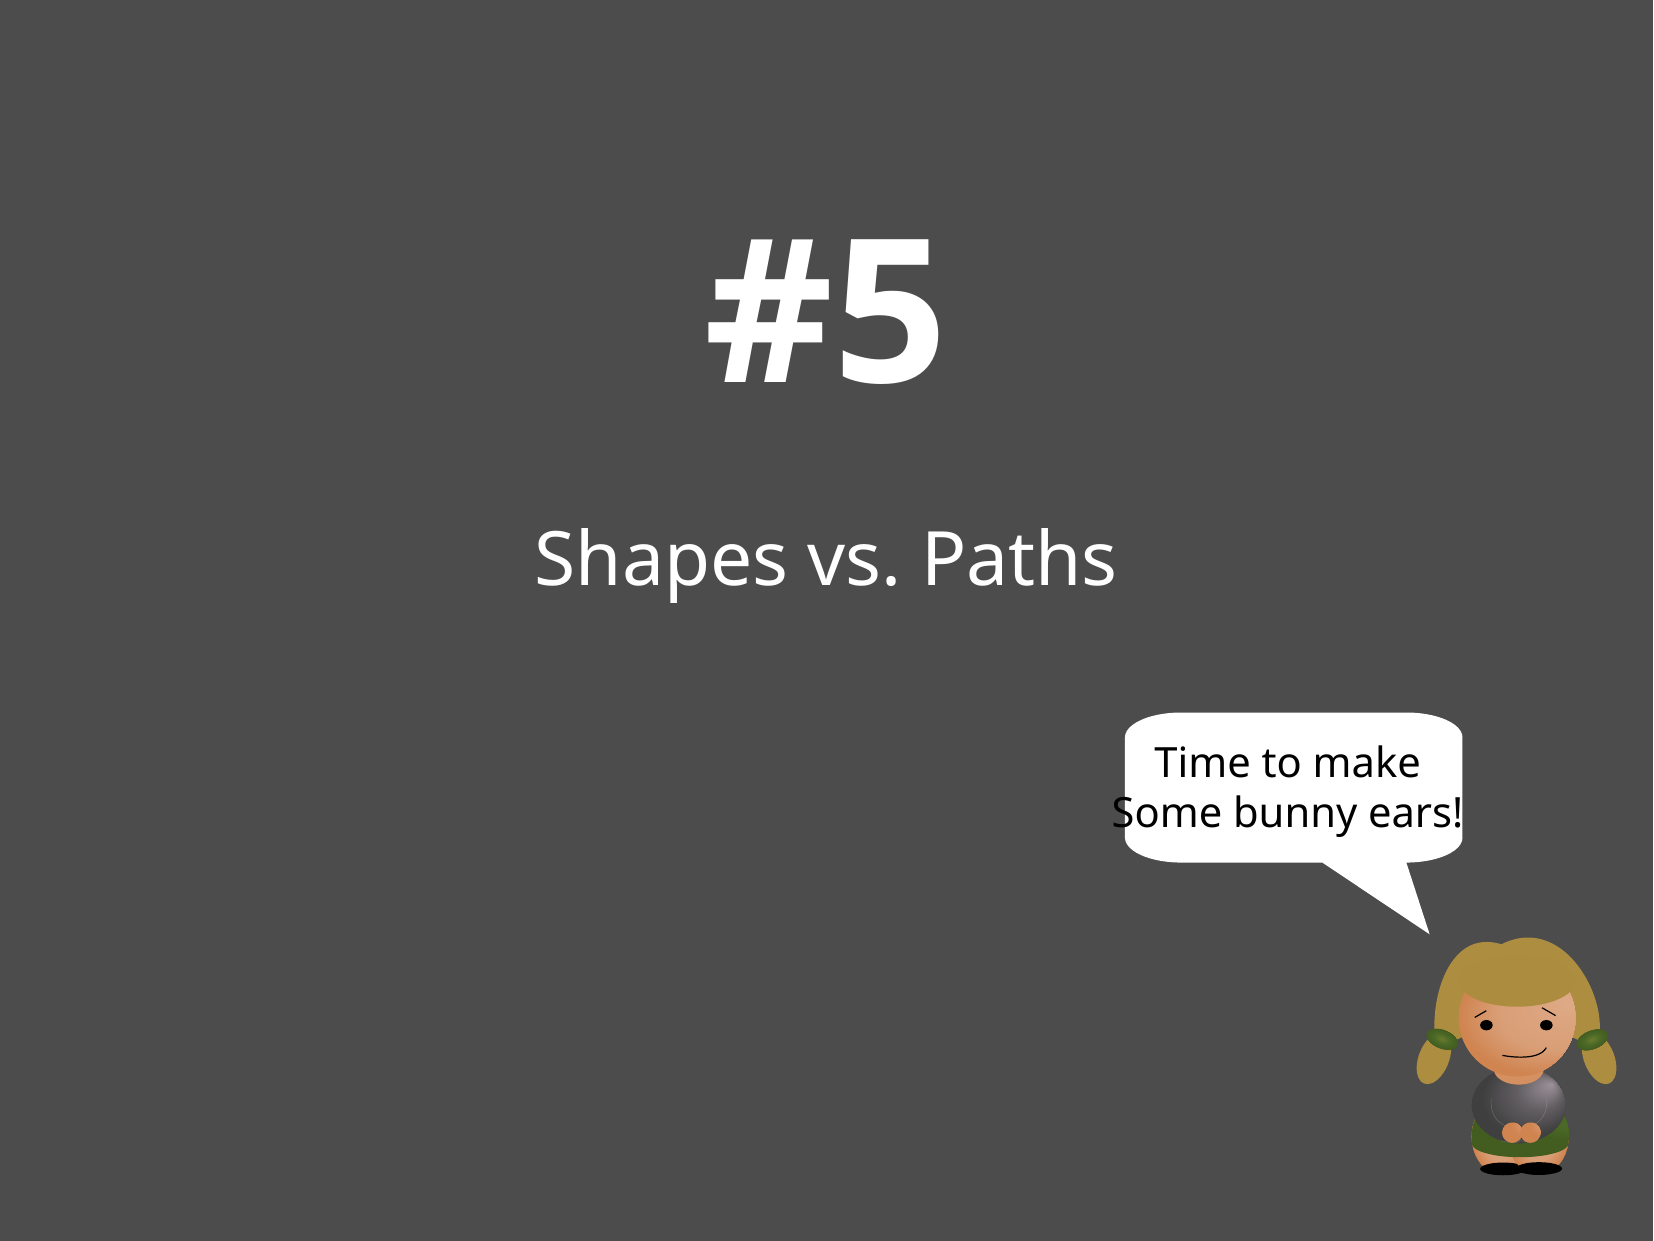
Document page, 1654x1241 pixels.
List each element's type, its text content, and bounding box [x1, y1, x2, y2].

text_box [1127, 712, 1460, 730]
text_box Time to make Some bunny ears! [1079, 730, 1496, 949]
title #5 Shapes vs. Paths [120, 129, 1533, 701]
picture [1416, 937, 1617, 1192]
